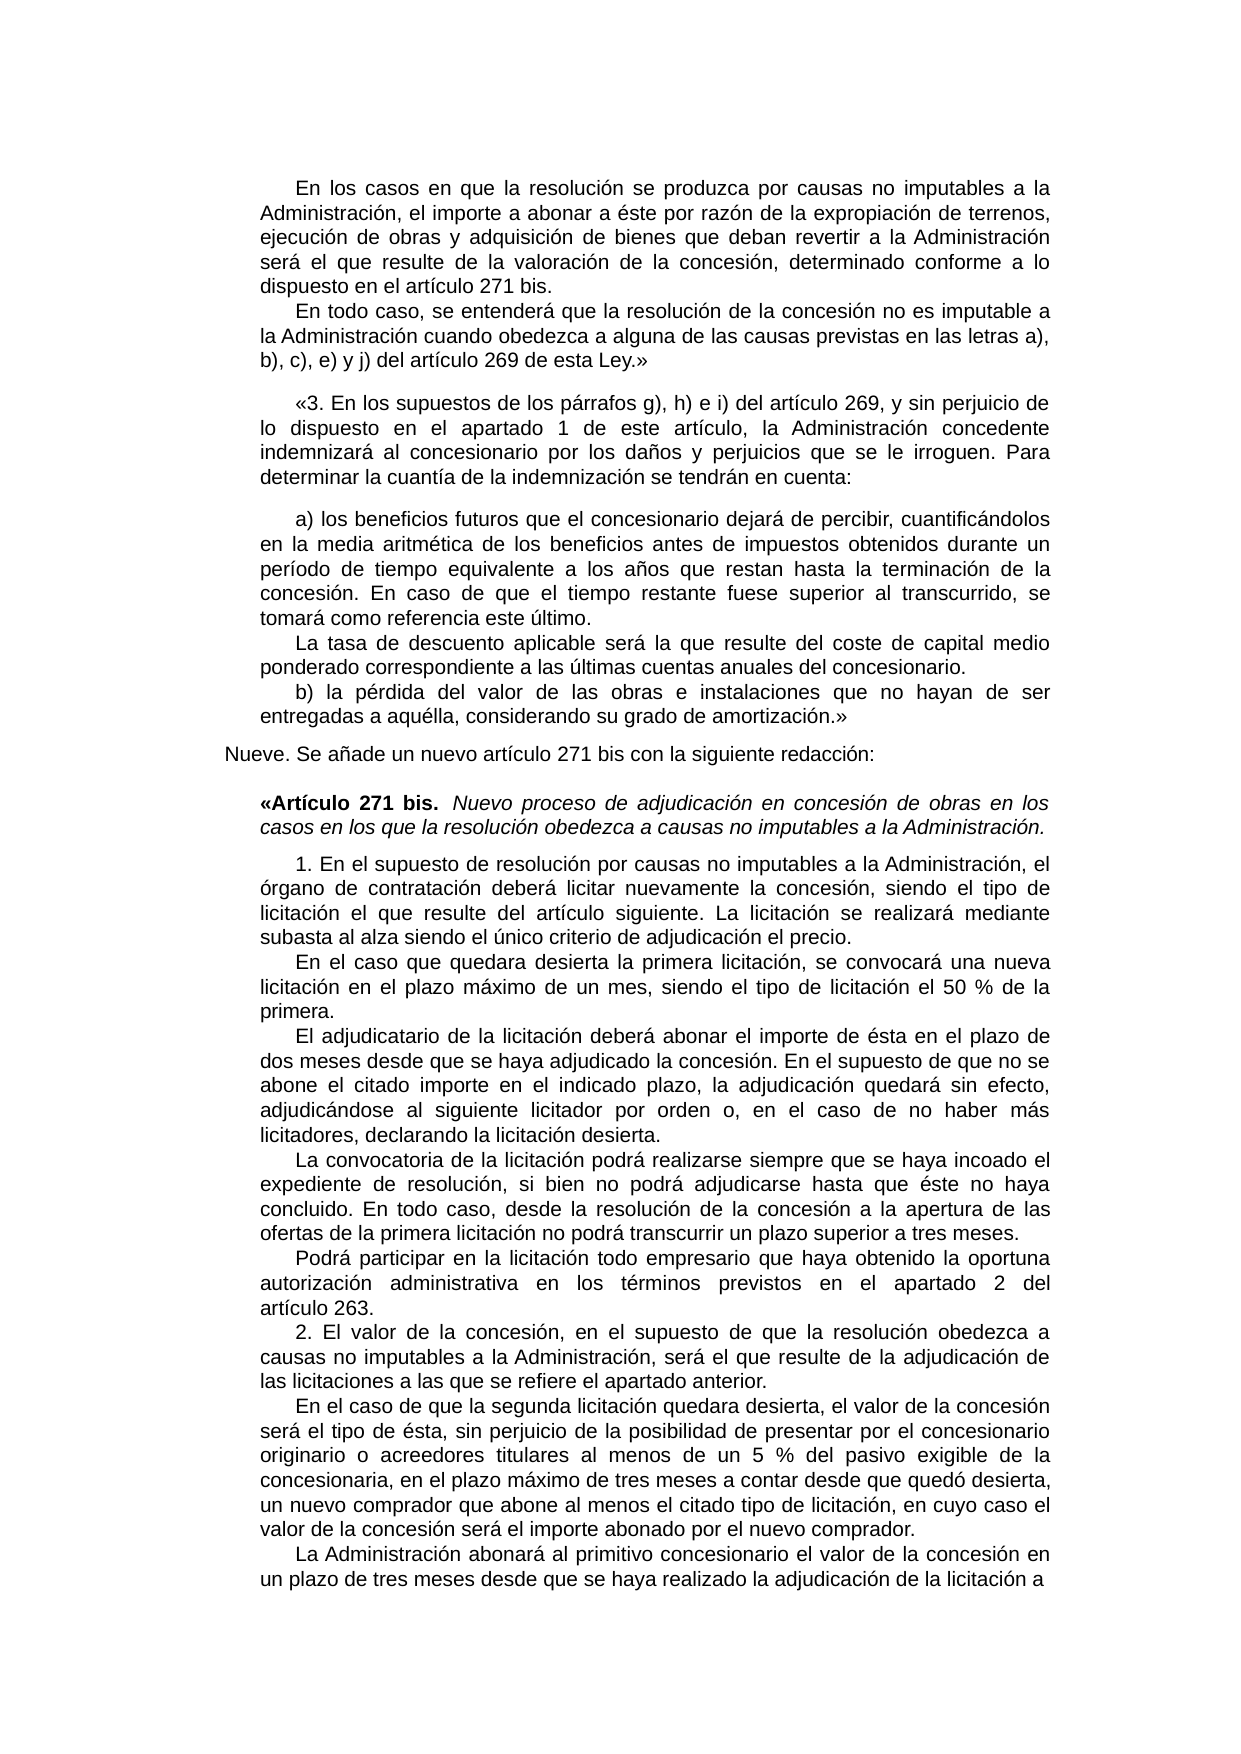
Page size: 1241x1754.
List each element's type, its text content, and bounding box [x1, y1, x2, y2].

text Nueve. Se añade un nuevo artículo 271 bis con la siguiente redacción: [224, 742, 1167, 766]
text «3. En los supuestos de los párrafos g), h) e i) del artículo 269, y sin perjuicio de lo dispuesto en el apartado 1 de este artículo, la Administración concedente indemnizará al concesionario por los daños y perjuicios que se le irroguen. Para determinar la cuantía de la indemnización se tendrán en cuenta: [260, 391, 1052, 488]
list la pérdida del valor de las obras e instalaciones que no hayan de ser entregadas a aquélla, considerando su grado de amortización.» [260, 680, 1051, 728]
text La tasa de descuento aplicable será la que resulte del coste de capital medio ponderado correspondiente a las últimas cuentas anuales del concesionario. [260, 631, 1051, 679]
text «Artículo 271 bis. Nuevo proceso de adjudicación en concesión de obras en los casos en los que la resolución obedezca a causas no imputables a la Administración. [260, 790, 1051, 839]
text En el caso de que la segunda licitación quedara desierta, el valor de la concesión será el tipo de ésta, sin perjuicio de la posibilidad de presentar por el concesionario originario o acreedores titulares al menos de un 5 % del pasivo exigible de la concesionaria, en el plazo máximo de tres meses a contar desde que quedó desierta, un nuevo comprador que abone al menos el citado tipo de licitación, en cuyo caso el valor de la concesión será el importe abonado por el nuevo comprador. [260, 1394, 1052, 1541]
list El valor de la concesión, en el supuesto de que la resolución obedezca a causas no imputables a la Administración, será el que resulte de la adjudicación de las licitaciones a las que se refiere el apartado anterior. [260, 1320, 1051, 1393]
text En el caso que quedara desierta la primera licitación, se convocará una nueva licitación en el plazo máximo de un mes, siendo el tipo de licitación el 50 % de la primera. [260, 950, 1051, 1023]
text El adjudicatario de la licitación deberá abonar el importe de ésta en el plazo de dos meses desde que se haya adjudicado la concesión. En el supuesto de que no se abone el citado importe en el indicado plazo, la adjudicación quedará sin efecto, adjudicándose al siguiente licitador por orden o, en el caso de no haber más licitadores, declarando la licitación desierta. [260, 1024, 1051, 1146]
text En todo caso, se entenderá que la resolución de la concesión no es imputable a la Administración cuando obedezca a alguna de las causas previstas en las letras a), b), c), e) y j) del artículo 269 de esta Ley.» [260, 299, 1051, 372]
text La Administración abonará al primitivo concesionario el valor de la concesión en un plazo de tres meses desde que se haya realizado la adjudicación de la licitación a [260, 1542, 1051, 1591]
text En los casos en que la resolución se produzca por causas no imputables a la Administración, el importe a abonar a éste por razón de la expropiación de terrenos, ejecución de obras y adquisición de bienes que deban revertir a la Administración será el que resulte de la valoración de la concesión, determinado conforme a lo dispuesto en el artículo 271 bis. [260, 176, 1052, 298]
text La convocatoria de la licitación podrá realizarse siempre que se haya incoado el expediente de resolución, si bien no podrá adjudicarse hasta que éste no haya concluido. En todo caso, desde la resolución de la concesión a la apertura de las ofertas de la primera licitación no podrá transcurrir un plazo superior a tres meses. [260, 1147, 1052, 1245]
list En el supuesto de resolución por causas no imputables a la Administración, el órgano de contratación deberá licitar nuevamente la concesión, siendo el tipo de licitación el que resulte del artículo siguiente. La licitación se realizará mediante subasta al alza siendo el único criterio de adjudicación el precio. [260, 851, 1052, 949]
list los beneficios futuros que el concesionario dejará de percibir, cuantificándolos en la media aritmética de los beneficios antes de impuestos obtenidos durante un período de tiempo equivalente a los años que restan hasta la terminación de la concesión. En caso de que el tiempo restante fuese superior al transcurrido, se tomará como referencia este último. [260, 507, 1052, 629]
text Podrá participar en la licitación todo empresario que haya obtenido la oportuna autorización administrativa en los términos previstos en el apartado 2 del artículo 263. [260, 1246, 1051, 1319]
